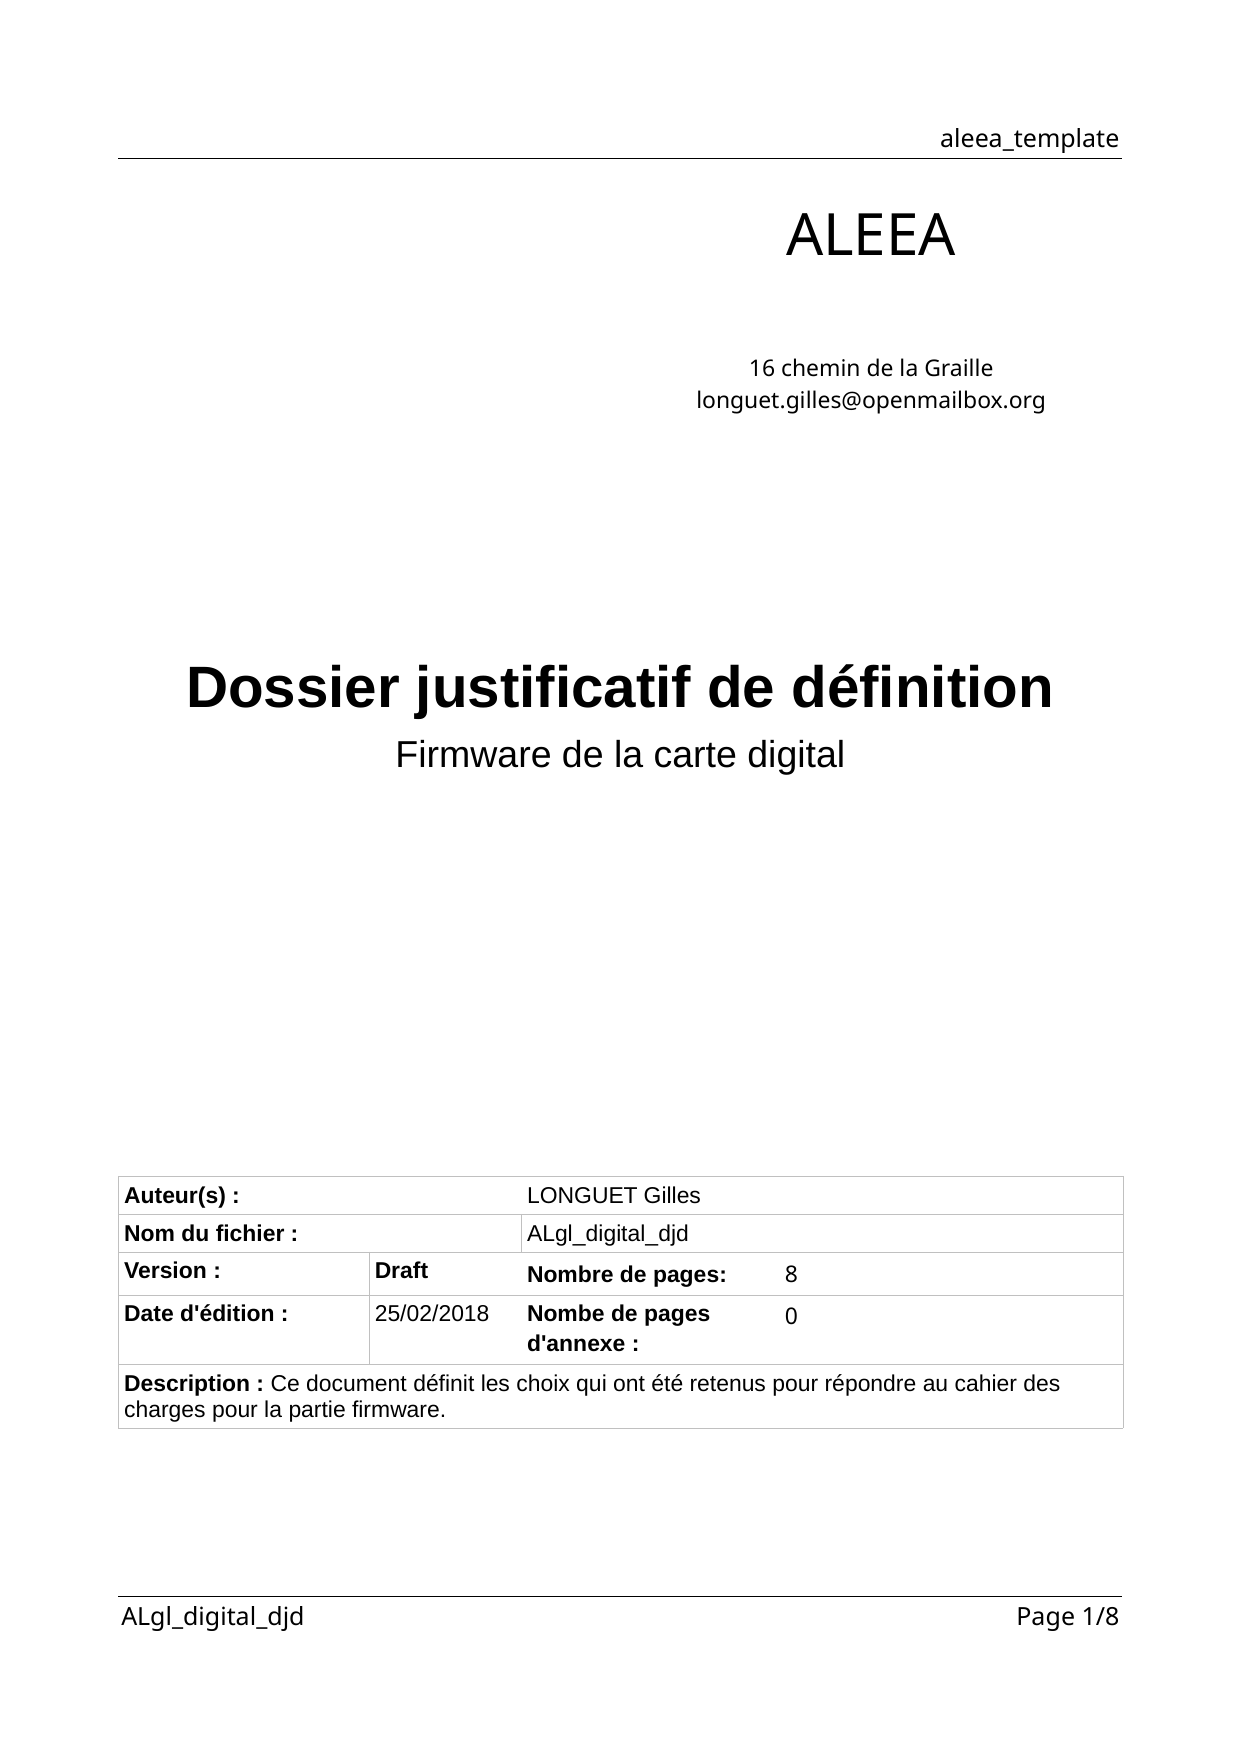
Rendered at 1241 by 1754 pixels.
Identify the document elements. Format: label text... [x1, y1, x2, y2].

table_cell 8 [779, 1253, 1123, 1294]
table_cell 25/02/2018 [370, 1296, 521, 1364]
table_cell Nom du fichier : [119, 1215, 521, 1252]
table_header Auteur(s) : [119, 1177, 521, 1214]
table_cell Draft [370, 1253, 521, 1294]
table_cell 0 [779, 1296, 1123, 1364]
table_cell Date d'édition : [119, 1296, 369, 1364]
table_cell 16 chemin de la Graille longuet.gilles@openmailbox.org [620, 347, 1122, 421]
table_cell [118, 347, 620, 421]
table_header LONGUET Gilles [521, 1177, 1123, 1214]
table_cell Version : [119, 1253, 369, 1294]
table_cell Description : Ce document définit les choix qui ont été retenus pour répondre au cahier des charges pour la partie firmware. [119, 1365, 1123, 1428]
table_cell Nombe de pages d'annexe : [521, 1296, 779, 1364]
title Dossier justificatif de définition [118, 653, 1122, 720]
table_header ALEEA [620, 188, 1122, 347]
table_cell ALgl_digital_djd [522, 1215, 1123, 1252]
table_cell Nombre de pages: [521, 1253, 779, 1294]
subtitle Firmware de la carte digital [118, 732, 1122, 775]
table_header [118, 188, 620, 347]
